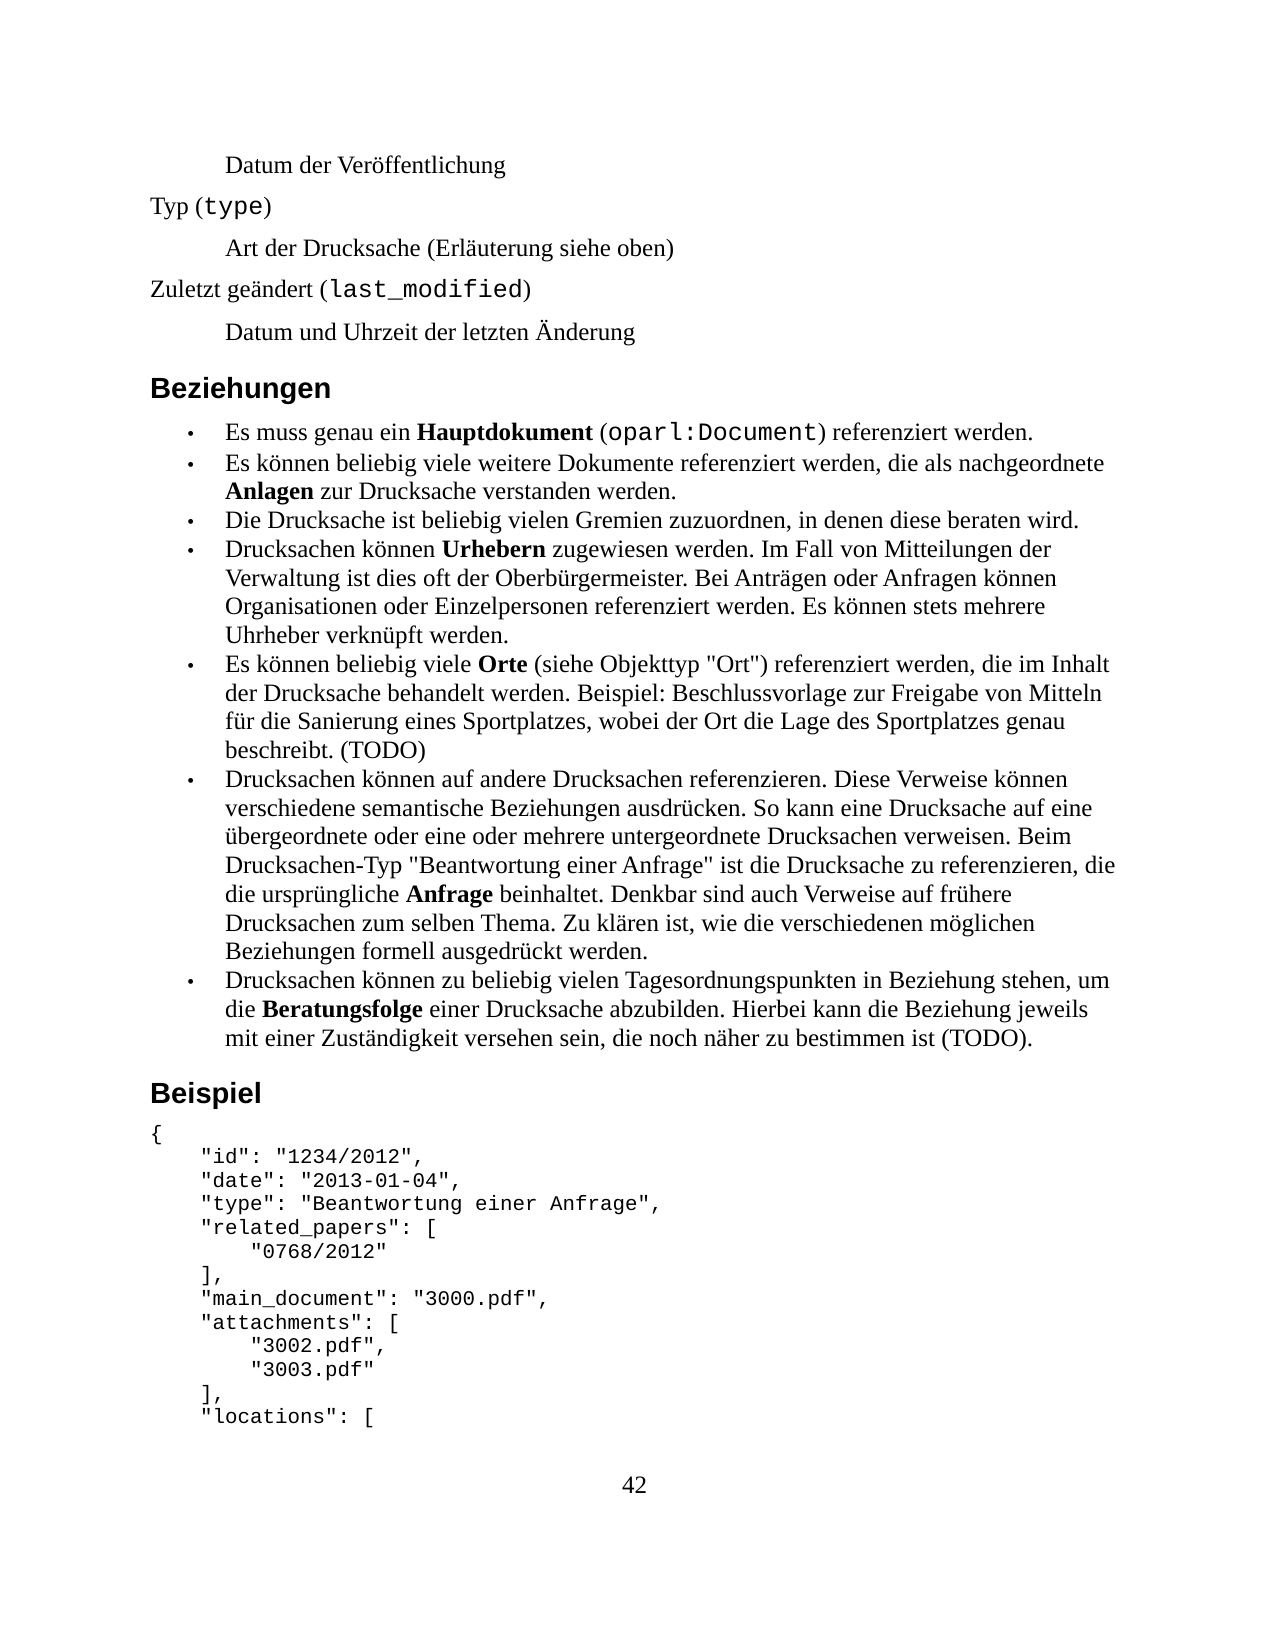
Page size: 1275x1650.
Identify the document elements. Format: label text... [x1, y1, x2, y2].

text "main_document": "3000.pdf", [150, 1288, 1125, 1312]
text ], [150, 1383, 1125, 1406]
text "3003.pdf" [150, 1359, 1125, 1383]
text "3002.pdf", [150, 1335, 1125, 1359]
text Typ (type) [150, 191, 1125, 222]
text "related_papers": [ [150, 1217, 1125, 1241]
text Datum der Veröffentlichung [225, 150, 1125, 179]
list Drucksachen können auf andere Drucksachen referenzieren. Diese Verweise können verschiedene semantische Beziehungen ausdrücken. So kann eine Drucksache auf eine übergeordnete oder eine oder mehrere untergeordnete Drucksachen verweisen. Beim Drucksachen-Typ "Beantwortung einer Anfrage" ist die Drucksache zu referenzieren, die die ursprüngliche Anfrage beinhaltet. Denkbar sind auch Verweise auf frühere Drucksachen zum selben Thema. Zu klären ist, wie die verschiedenen möglichen Beziehungen formell ausgedrückt werden. [187, 764, 1125, 965]
list Die Drucksache ist beliebig vielen Gremien zuzuordnen, in denen diese beraten wird. [187, 505, 1125, 534]
text ], [150, 1264, 1125, 1288]
subtitle Beziehungen [150, 371, 1125, 404]
text Datum und Uhrzeit der letzten Änderung [225, 317, 1125, 346]
text "date": "2013-01-04", [150, 1170, 1125, 1193]
list Es können beliebig viele weitere Dokumente referenziert werden, die als nachgeordnete Anlagen zur Drucksache verstanden werden. [187, 448, 1125, 505]
text "id": "1234/2012", [150, 1146, 1125, 1170]
list Es muss genau ein Hauptdokument (oparl:Document) referenziert werden. [187, 417, 1125, 448]
text Art der Drucksache (Erläuterung siehe oben) [225, 233, 1125, 262]
text "locations": [ [150, 1406, 1125, 1430]
subtitle Beispiel [150, 1076, 1125, 1110]
list Drucksachen können zu beliebig vielen Tagesordnungspunkten in Beziehung stehen, um die Beratungsfolge einer Drucksache abzubilden. Hierbei kann die Beziehung jeweils mit einer Zuständigkeit versehen sein, die noch näher zu bestimmen ist (TODO). [187, 965, 1125, 1051]
text "0768/2012" [150, 1241, 1125, 1264]
text { [150, 1122, 1125, 1146]
text "attachments": [ [150, 1312, 1125, 1335]
text "type": "Beantwortung einer Anfrage", [150, 1193, 1125, 1217]
list Es können beliebig viele Orte (siehe Objekttyp "Ort") referenziert werden, die im Inhalt der Drucksache behandelt werden. Beispiel: Beschlussvorlage zur Freigabe von Mitteln für die Sanierung eines Sportplatzes, wobei der Ort die Lage des Sportplatzes genau beschreibt. (TODO) [187, 649, 1125, 764]
text Zuletzt geändert (last_modified) [150, 274, 1125, 305]
list Drucksachen können Urhebern zugewiesen werden. Im Fall von Mitteilungen der Verwaltung ist dies oft der Oberbürgermeister. Bei Anträgen oder Anfragen können Organisationen oder Einzelpersonen referenziert werden. Es können stets mehrere Uhrheber verknüpft werden. [187, 534, 1125, 649]
